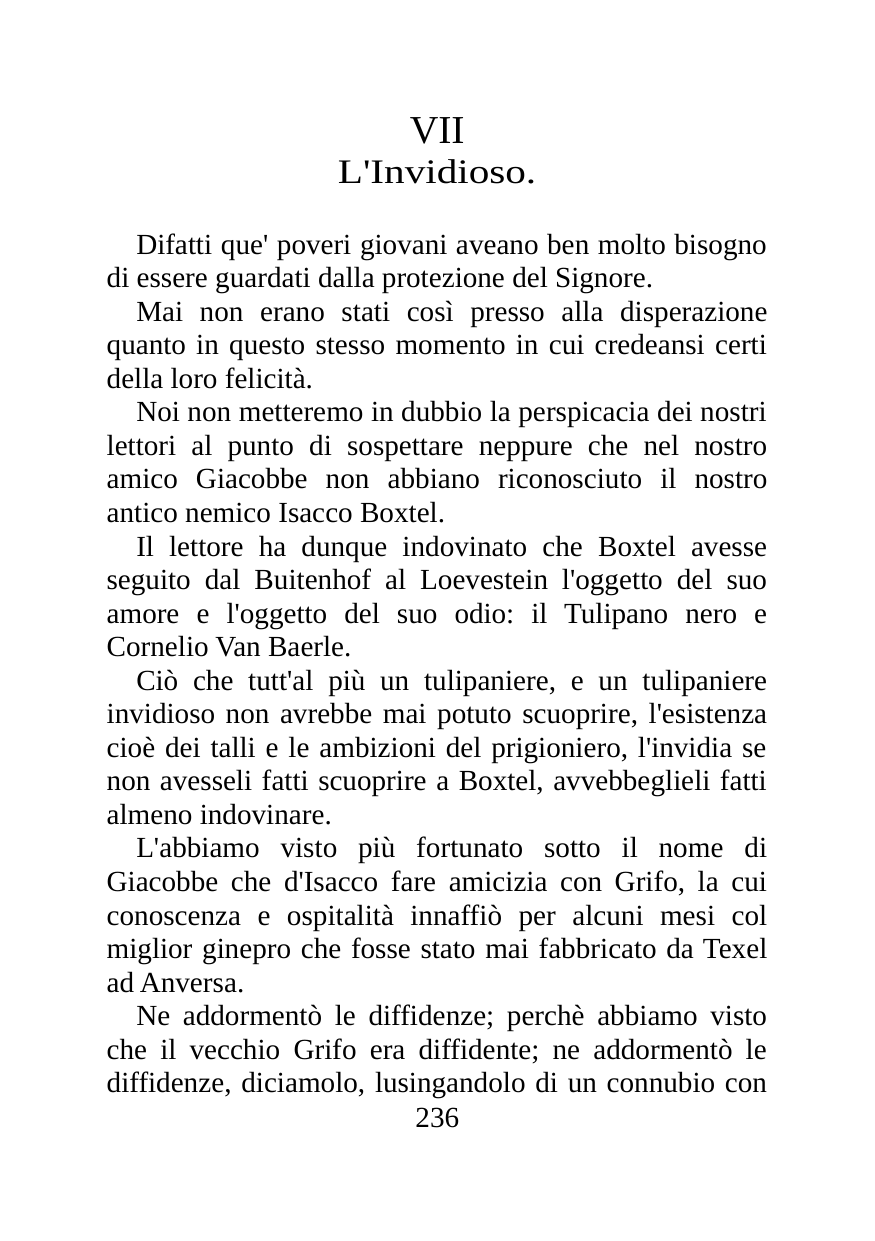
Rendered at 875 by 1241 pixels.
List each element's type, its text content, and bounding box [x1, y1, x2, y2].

text L'abbiamo visto più fortunato sotto il nome di Giacobbe che d'Isacco fare amicizia con Grifo, la cui conoscenza e ospitalità innaffiò per alcuni mesi col miglior ginepro che fosse stato mai fabbricato da Texel ad Anversa. [106, 831, 768, 998]
text Difatti que' poveri giovani aveano ben molto bisogno di essere guardati dalla protezione del Signore. [106, 227, 768, 294]
text Il lettore ha dunque indovinato che Boxtel avesse seguito dal Buitenhof al Loevestein l'oggetto del suo amore e l'oggetto del suo odio: il Tulipano nero e Cornelio Van Baerle. [106, 529, 768, 663]
text Ciò che tutt'al più un tulipaniere, e un tulipaniere invidioso non avrebbe mai potuto scuoprire, l'esistenza cioè dei talli e le ambizioni del prigioniero, l'invidia se non avesseli fatti scuoprire a Boxtel, avvebbeglieli fatti almeno indovinare. [106, 663, 768, 831]
subtitle VII L'Invidioso. [106, 106, 768, 191]
text Ne addormentò le diffidenze; perchè abbiamo visto che il vecchio Grifo era diffidente; ne addormentò le diffidenze, diciamolo, lusingandolo di un connubio con [106, 998, 768, 1099]
text Noi non metteremo in dubbio la perspicacia dei nostri lettori al punto di sospettare neppure che nel nostro amico Giacobbe non abbiano riconosciuto il nostro antico nemico Isacco Boxtel. [106, 394, 768, 529]
text Mai non erano stati così presso alla disperazione quanto in questo stesso momento in cui credeansi certi della loro felicità. [106, 294, 768, 394]
